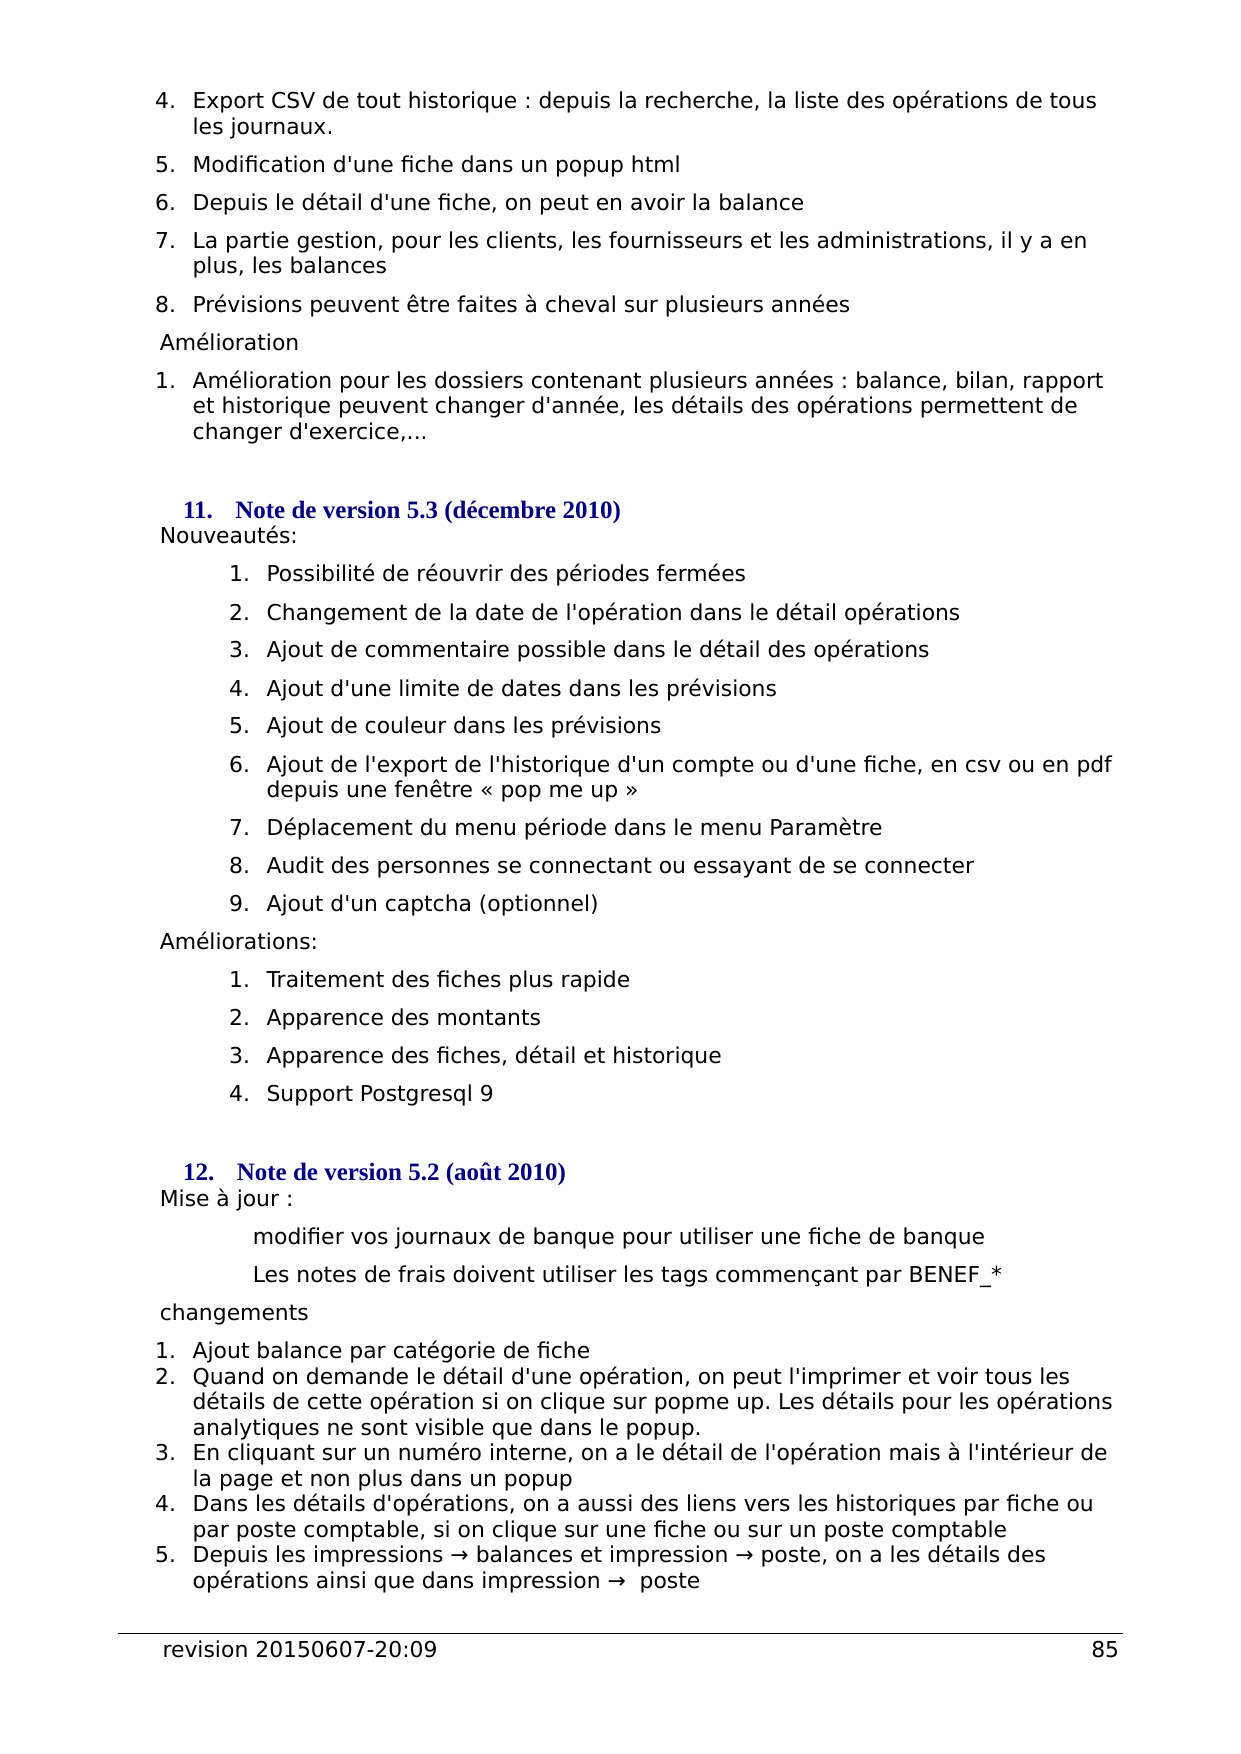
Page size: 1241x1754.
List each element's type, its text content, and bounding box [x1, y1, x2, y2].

list Ajout de couleur dans les prévisions [229, 714, 1123, 739]
text Mise à jour : [159, 1186, 1123, 1212]
list Ajout d'un captcha (optionnel) [229, 891, 1123, 917]
list Traitement des fiches plus rapide [229, 967, 1123, 993]
list Changement de la date de l'opération dans le détail opérations [229, 599, 1123, 625]
list Ajout de commentaire possible dans le détail des opérations [229, 638, 1123, 663]
list Possibilité de réouvrir des périodes fermées [229, 562, 1123, 587]
list Apparence des montants [229, 1005, 1123, 1031]
text Les notes de frais doivent utiliser les tags commençant par BENEF_* [159, 1262, 1123, 1288]
list Support Postgresql 9 [229, 1081, 1123, 1107]
list Depuis les impressions → balances et impression → poste, on a les détails des opérations ainsi que dans impression → poste [155, 1542, 1123, 1593]
subtitle Note de version 5.2 (août 2010) [177, 1157, 1123, 1186]
list En cliquant sur un numéro interne, on a le détail de l'opération mais à l'intérieur de la page et non plus dans un popup [155, 1440, 1123, 1491]
list Déplacement du menu période dans le menu Paramètre [229, 815, 1123, 841]
list Audit des personnes se connectant ou essayant de se connecter [229, 853, 1123, 879]
list Dans les détails d'opérations, on a aussi des liens vers les historiques par fiche ou par poste comptable, si on clique sur une fiche ou sur un poste comptable [155, 1491, 1123, 1542]
list Modification d'une fiche dans un popup html [155, 152, 1123, 178]
list Ajout balance par catégorie de fiche [155, 1338, 1123, 1364]
list Ajout d'une limite de dates dans les prévisions [229, 676, 1123, 701]
list Apparence des fiches, détail et historique [229, 1043, 1123, 1069]
list Export CSV de tout historique : depuis la recherche, la liste des opérations de tous les journaux. [155, 88, 1123, 139]
list Ajout de l'export de l'historique d'un compte ou d'une fiche, en csv ou en pdf depuis une fenêtre « pop me up » [229, 752, 1123, 803]
list Prévisions peuvent être faites à cheval sur plusieurs années [155, 292, 1123, 317]
list Amélioration pour les dossiers contenant plusieurs années : balance, bilan, rapport et historique peuvent changer d'année, les détails des opérations permettent de changer d'exercice,... [155, 368, 1123, 444]
subtitle Note de version 5.3 (décembre 2010) [177, 495, 1123, 523]
list La partie gestion, pour les clients, les fournisseurs et les administrations, il y a en plus, les balances [155, 228, 1123, 279]
text changements [159, 1300, 1123, 1326]
list Quand on demande le détail d'une opération, on peut l'imprimer et voir tous les détails de cette opération si on clique sur popme up. Les détails pour les opérations analytiques ne sont visible que dans le popup. [155, 1364, 1123, 1440]
text modifier vos journaux de banque pour utiliser une fiche de banque [159, 1224, 1123, 1250]
text Améliorations: [159, 929, 1123, 955]
text Amélioration [159, 330, 1123, 355]
text Nouveautés: [159, 523, 1123, 549]
list Depuis le détail d'une fiche, on peut en avoir la balance [155, 190, 1123, 216]
